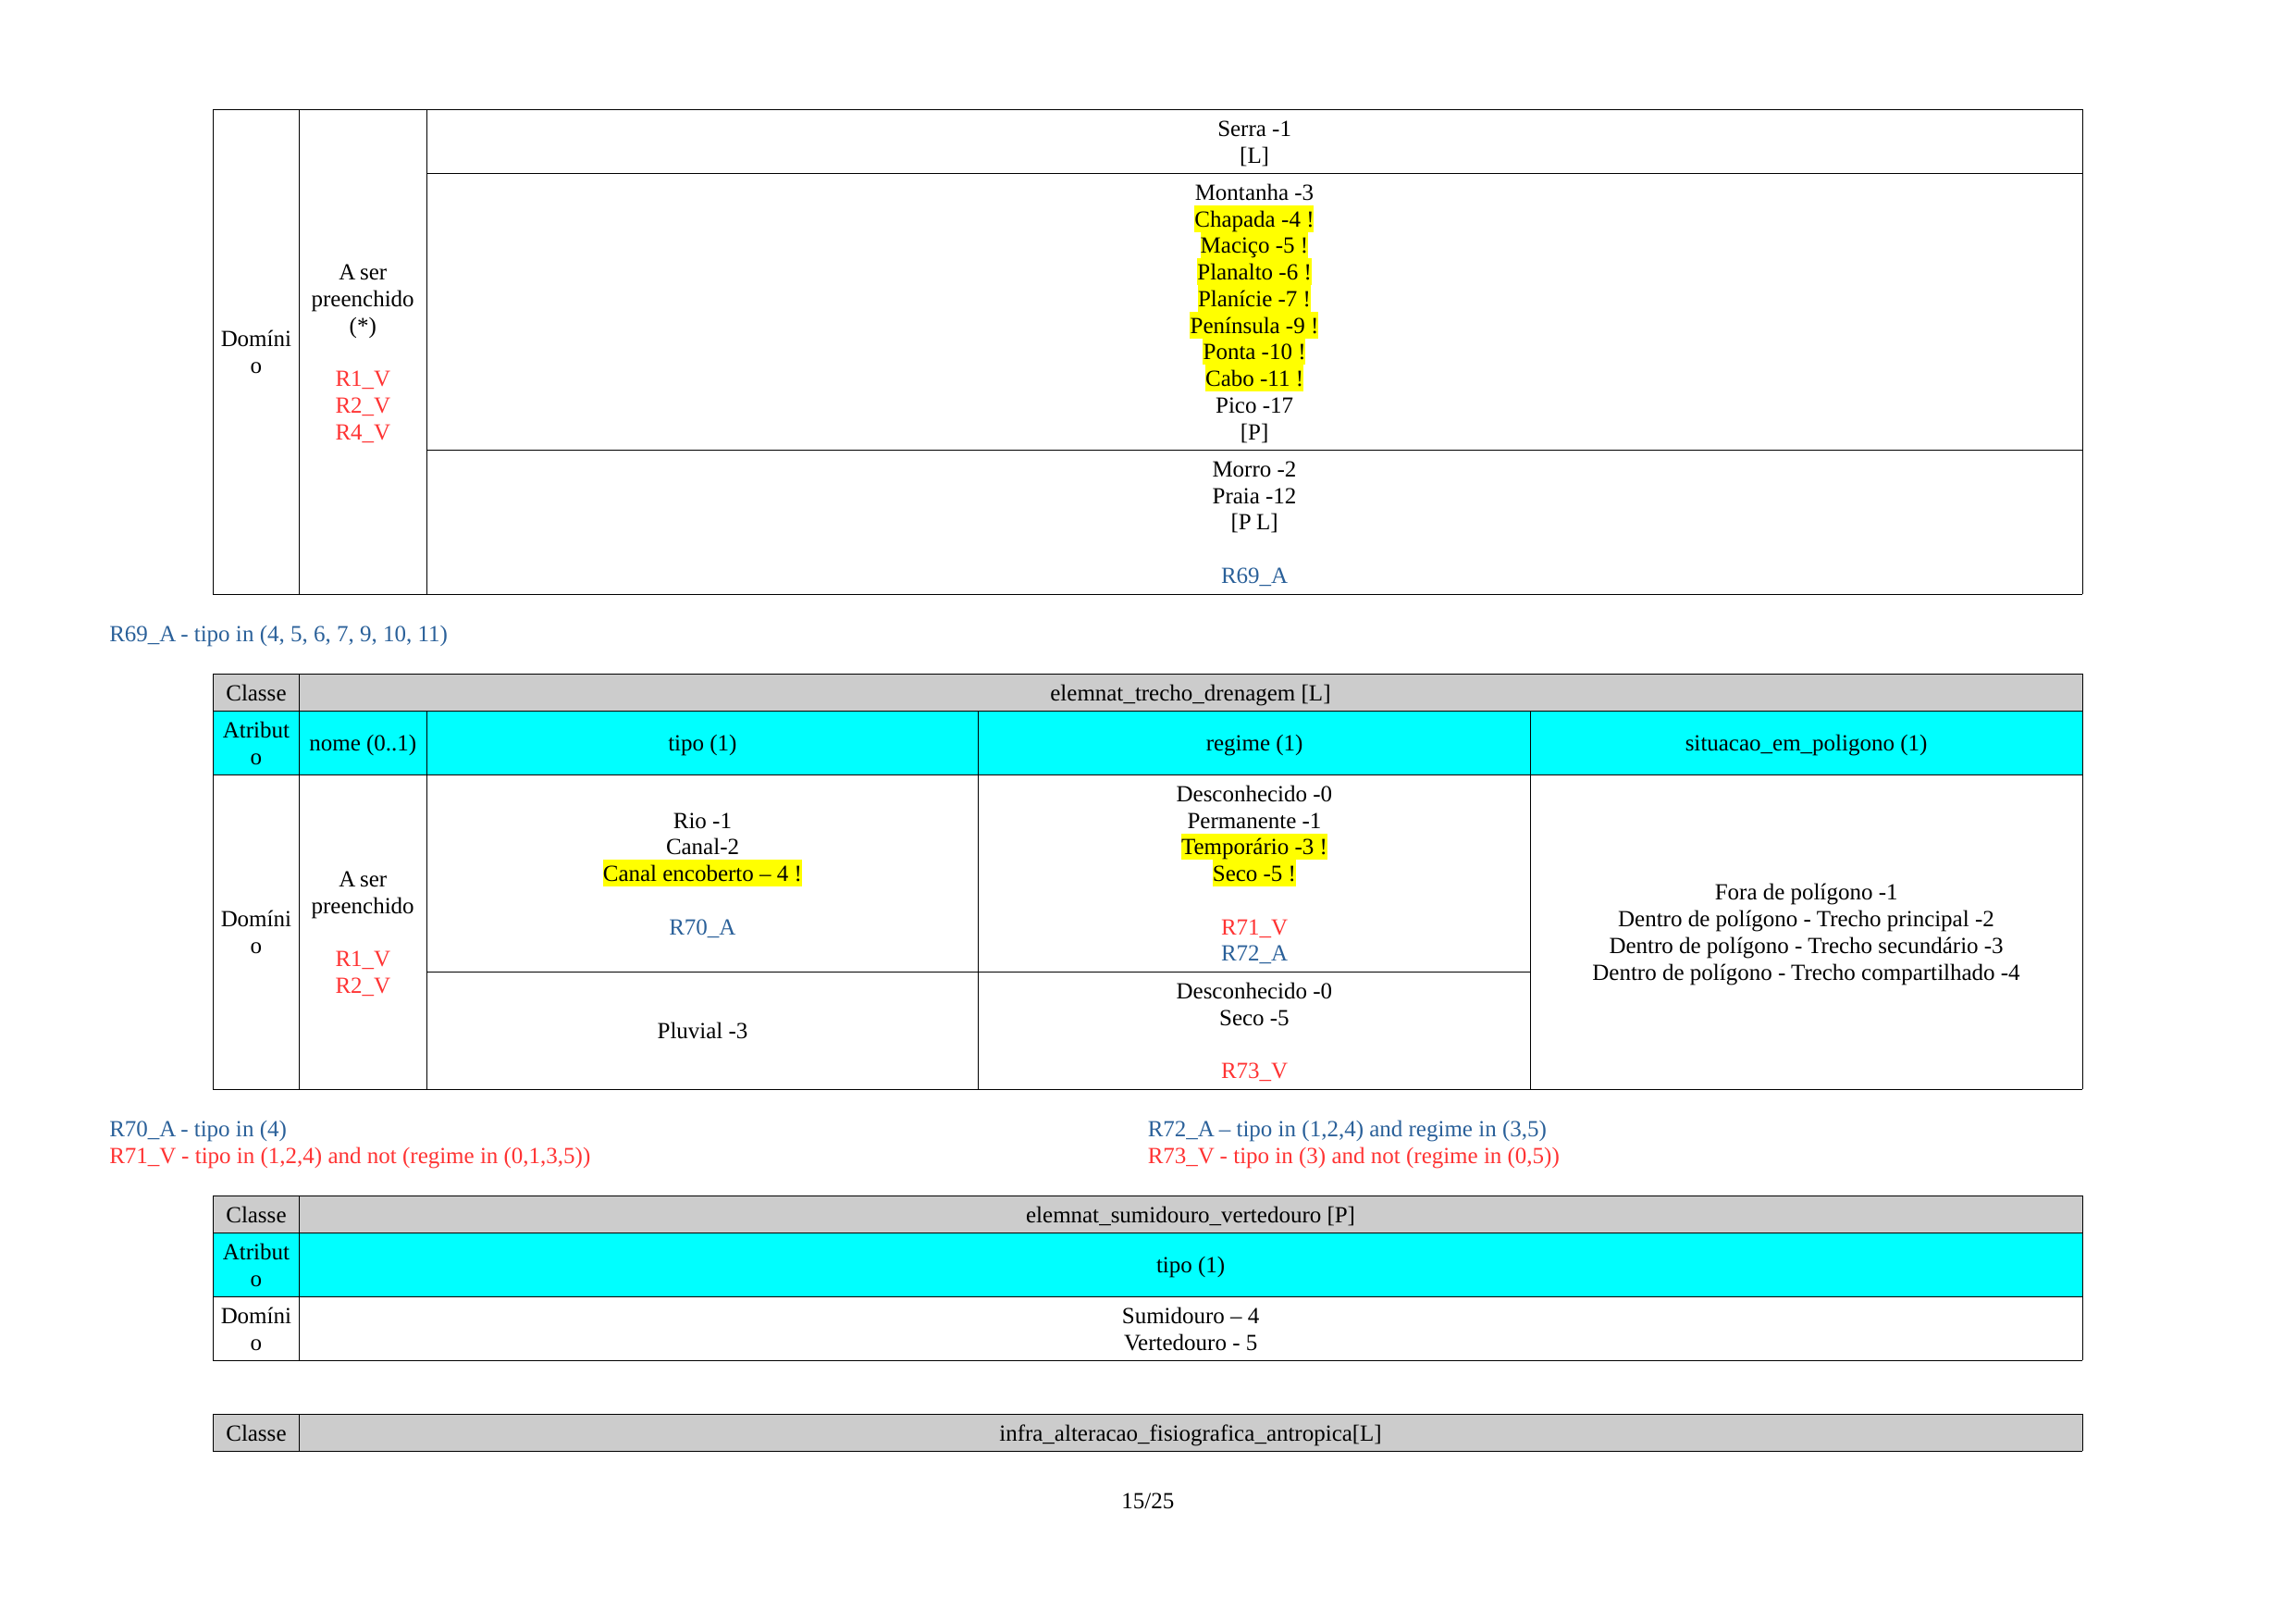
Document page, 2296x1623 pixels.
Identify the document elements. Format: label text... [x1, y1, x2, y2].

table_header infra_alteracao_fisiografica_antropica[L] [300, 1415, 2082, 1451]
table_header elemnat_sumidouro_vertedouro [P] [300, 1196, 2082, 1233]
table_header Classe [214, 1196, 299, 1233]
text R70_A - tipo in (4) [109, 1116, 1011, 1142]
table_cell A ser preenchido (*) R1_V R2_V R4_V [300, 110, 426, 594]
table_cell Atributo [214, 1233, 299, 1296]
table_header Classe [214, 1415, 299, 1451]
table_cell Desconhecido -0 Permanente -1 Temporário -3 ! Seco -5 ! R71_V R72_A [979, 775, 1530, 972]
table_cell Domínio [214, 110, 299, 594]
table_cell Atributo [214, 712, 299, 774]
table_cell A ser preenchido R1_V R2_V [300, 775, 426, 1089]
text R71_V - tipo in (1,2,4) and not (regime in (0,1,3,5)) [109, 1142, 1011, 1169]
table_cell tipo (1) [300, 1233, 2082, 1296]
text R69_A - tipo in (4, 5, 6, 7, 9, 10, 11) [109, 620, 2049, 647]
text R73_V - tipo in (3) and not (regime in (0,5)) [1148, 1142, 2049, 1169]
table_cell tipo (1) [427, 712, 978, 774]
table_cell nome (0..1) [300, 712, 426, 774]
table_cell Domínio [214, 775, 299, 1089]
table_cell Domínio [214, 1297, 299, 1360]
table_cell regime (1) [979, 712, 1530, 774]
table_cell Montanha -3 Chapada -4 ! Maciço -5 ! Planalto -6 ! Planície -7 ! Península -9 ! Ponta -10 ! Cabo -11 ! Pico -17 [P] [427, 174, 2082, 450]
table_cell Morro -2 Praia -12 [P L] R69_A [427, 451, 2082, 594]
table_cell Desconhecido -0 Seco -5 R73_V [979, 973, 1530, 1089]
table_cell Rio -1 Canal-2 Canal encoberto – 4 ! R70_A [427, 775, 978, 972]
table_cell Pluvial -3 [427, 973, 978, 1089]
table_header Classe [214, 675, 299, 711]
table_cell Serra -1 [L] [427, 110, 2082, 173]
text R72_A – tipo in (1,2,4) and regime in (3,5) [1148, 1116, 2049, 1142]
table_cell Sumidouro – 4 Vertedouro - 5 [300, 1297, 2082, 1360]
table_cell Fora de polígono -1 Dentro de polígono - Trecho principal -2 Dentro de polígono - Trecho secundário -3 Dentro de polígono - Trecho compartilhado -4 [1531, 775, 2082, 1089]
table_header elemnat_trecho_drenagem [L] [300, 675, 2082, 711]
table_cell situacao_em_poligono (1) [1531, 712, 2082, 774]
